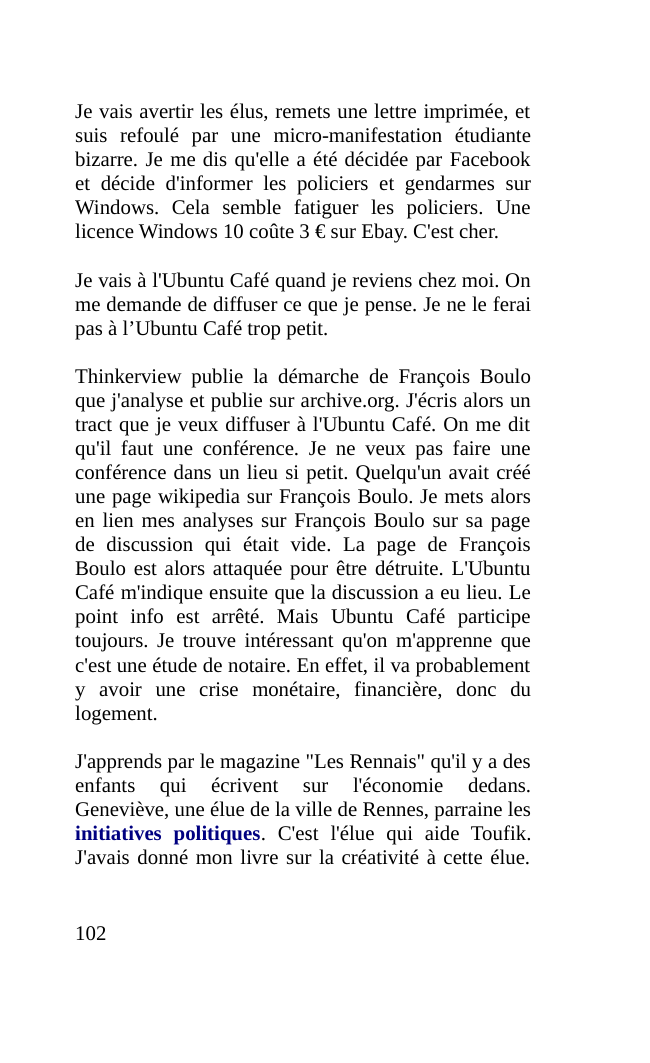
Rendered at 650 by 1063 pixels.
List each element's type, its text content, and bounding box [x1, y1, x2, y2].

text Thinkerview publie la démarche de François Boulo que j'analyse et publie sur archive.org. J'écris alors un tract que je veux diffuser à l'Ubuntu Café. On me dit qu'il faut une conférence. Je ne veux pas faire une conférence dans un lieu si petit. Quelqu'un avait créé une page wikipedia sur François Boulo. Je mets alors en lien mes analyses sur François Boulo sur sa page de discussion qui était vide. La page de François Boulo est alors attaquée pour être détruite. L'Ubuntu Café m'indique ensuite que la discussion a eu lieu. Le point info est arrêté. Mais Ubuntu Café participe toujours. Je trouve intéressant qu'on m'apprenne que c'est une étude de notaire. En effet, il va probablement y avoir une crise monétaire, financière, donc du logement. [75, 364, 531, 725]
text Je vais avertir les élus, remets une lettre imprimée, et suis refoulé par une micro-manifestation étudiante bizarre. Je me dis qu'elle a été décidée par Facebook et décide d'informer les policiers et gendarmes sur Windows. Cela semble fatiguer les policiers. Une licence Windows 10 coûte 3 € sur Ebay. C'est cher. [75, 99, 531, 243]
text Je vais à l'Ubuntu Café quand je reviens chez moi. On me demande de diffuser ce que je pense. Je ne le ferai pas à l’Ubuntu Café trop petit. [75, 267, 531, 340]
text J'apprends par le magazine "Les Rennais" qu'il y a des enfants qui écrivent sur l'économie dedans. Geneviève, une élue de la ville de Rennes, parraine les initiatives politiques. C'est l'élue qui aide Toufik. J'avais donné mon livre sur la créativité à cette élue. [75, 749, 531, 869]
